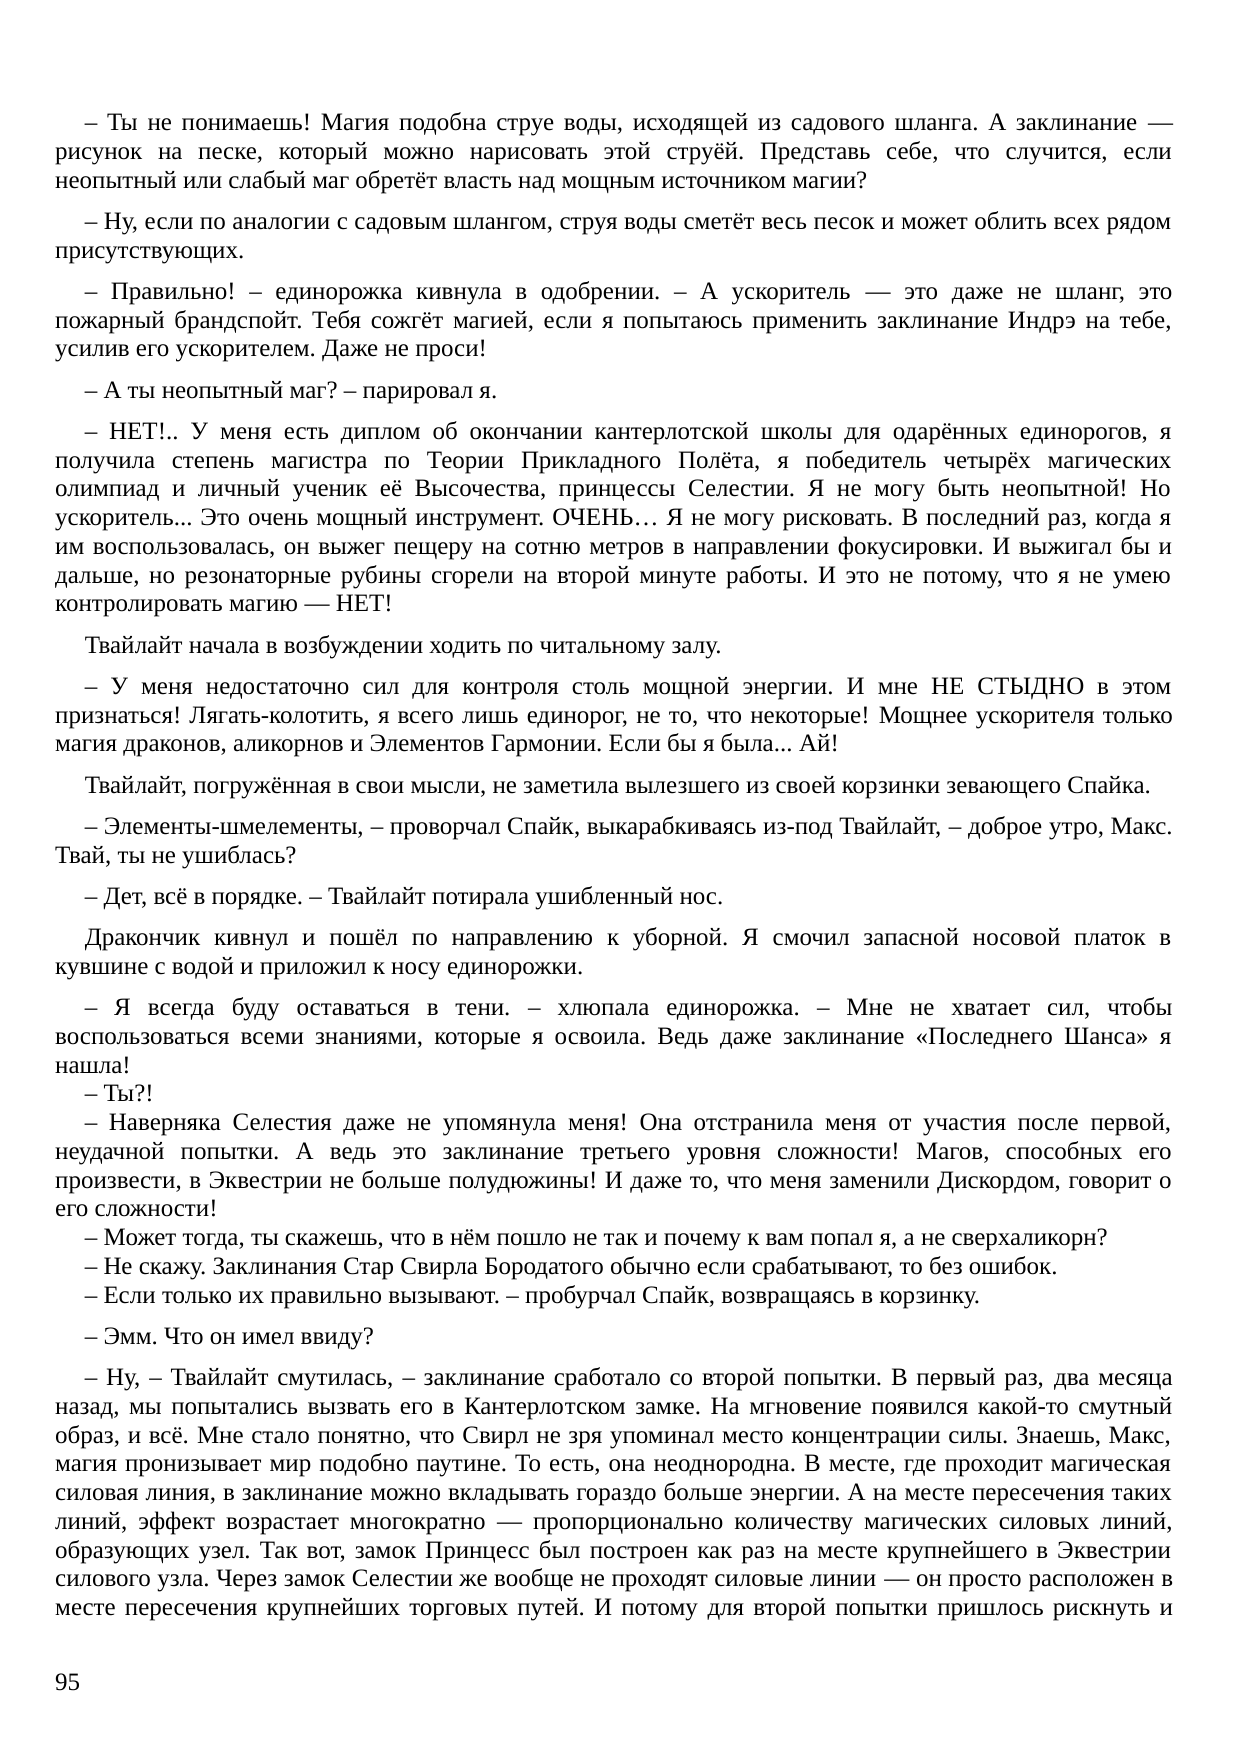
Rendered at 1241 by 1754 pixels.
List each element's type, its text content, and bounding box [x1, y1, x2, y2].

text – У меня недостаточно сил для контроля столь мощной энергии. И мне НЕ СТЫДНО в этом признаться! Лягать-колотить, я всего лишь единорог, не то, что некоторые! Мощнее ускорителя только магия драконов, аликорнов и Элементов Гармонии. Если бы я была... Ай! [55, 671, 1173, 757]
text – Наверняка Селестия даже не упомянула меня! Она отстранила меня от участия после первой, неудачной попытки. А ведь это заклинание третьего уровня сложности! Магов, способных его произвести, в Эквестрии не больше полудюжины! И даже то, что меня заменили Дискордом, говорит о его сложности! [55, 1107, 1173, 1222]
text – Дет, всё в порядке. – Твайлайт потирала ушибленный нос. [55, 881, 1173, 910]
text – Ты не понимаешь! Магия подобна струе воды, исходящей из садового шланга. А заклинание — рисунок на песке, который можно нарисовать этой струёй. Представь себе, что случится, если неопытный или слабый маг обретёт власть над мощным источником магии? [55, 107, 1173, 193]
text – НЕТ!.. У меня есть диплом об окончании кантерлотской школы для одарённых единорогов, я получила степень магистра по Теории Прикладного Полёта, я победитель четырёх магических олимпиад и личный ученик её Высочества, принцессы Селестии. Я не могу быть неопытной! Но ускоритель... Это очень мощный инструмент. ОЧЕНЬ… Я не могу рисковать. В последний раз, когда я им воспользовалась, он выжег пещеру на сотню метров в направлении фокусировки. И выжигал бы и дальше, но резонаторные рубины сгорели на второй минуте работы. И это не потому, что я не умею контролировать магию — НЕТ! [55, 416, 1173, 617]
text – Если только их правильно вызывают. – пробурчал Спайк, возвращаясь в корзинку. [55, 1280, 1173, 1308]
text – Я всегда буду оставаться в тени. – хлюпала единорожка. – Мне не хватает сил, чтобы воспользоваться всеми знаниями, которые я освоила. Ведь даже заклинание «Последнего Шанса» я нашла! [55, 992, 1173, 1078]
text Твайлайт, погружённая в свои мысли, не заметила вылезшего из своей корзинки зевающего Спайка. [55, 770, 1173, 798]
text – Правильно! – единорожка кивнула в одобрении. – А ускоритель — это даже не шланг, это пожарный брандспойт. Тебя сожгёт магией, если я попытаюсь применить заклинание Индрэ на тебе, усилив его ускорителем. Даже не проси! [55, 276, 1173, 362]
text – Ты?! [55, 1078, 1173, 1107]
text – А ты неопытный маг? – парировал я. [55, 375, 1173, 403]
text – Элементы-шмелементы, – проворчал Спайк, выкарабкиваясь из-под Твайлайт, – доброе утро, Макс. Твай, ты не ушиблась? [55, 811, 1173, 868]
text – Не скажу. Заклинания Стар Свирла Бородатого обычно если срабатывают, то без ошибок. [55, 1251, 1173, 1280]
text – Эмм. Что он имел ввиду? [55, 1321, 1173, 1350]
text Твайлайт начала в возбуждении ходить по читальному залу. [55, 630, 1173, 658]
text – Ну, если по аналогии с садовым шлангом, струя воды сметёт весь песок и может облить всех рядом присутствующих. [55, 206, 1173, 263]
text – Может тогда, ты скажешь, что в нём пошло не так и почему к вам попал я, а не сверхаликорн? [55, 1222, 1173, 1251]
text – Ну, – Твайлайт смутилась, – заклинание сработало со второй попытки. В первый раз, два месяца назад, мы попытались вызвать его в Кантерлотском замке. На мгновение появился какой-то смутный образ, и всё. Мне стало понятно, что Свирл не зря упоминал место концентрации силы. Знаешь, Макс, магия пронизывает мир подобно паутине. То есть, она неоднородна. В месте, где проходит магическая силовая линия, в заклинание можно вкладывать гораздо больше энергии. А на месте пересечения таких линий, эффект возрастает многократно — пропорционально количеству магических силовых линий, образующих узел. Так вот, замок Принцесс был построен как раз на месте крупнейшего в Эквестрии силового узла. Через замок Селестии же вообще не проходят силовые линии — он просто расположен в месте пересечения крупнейших торговых путей. И потому для второй попытки пришлось рискнуть и [55, 1362, 1173, 1621]
text Дракончик кивнул и пошёл по направлению к уборной. Я смочил запасной носовой платок в кувшине с водой и приложил к носу единорожки. [55, 922, 1173, 980]
